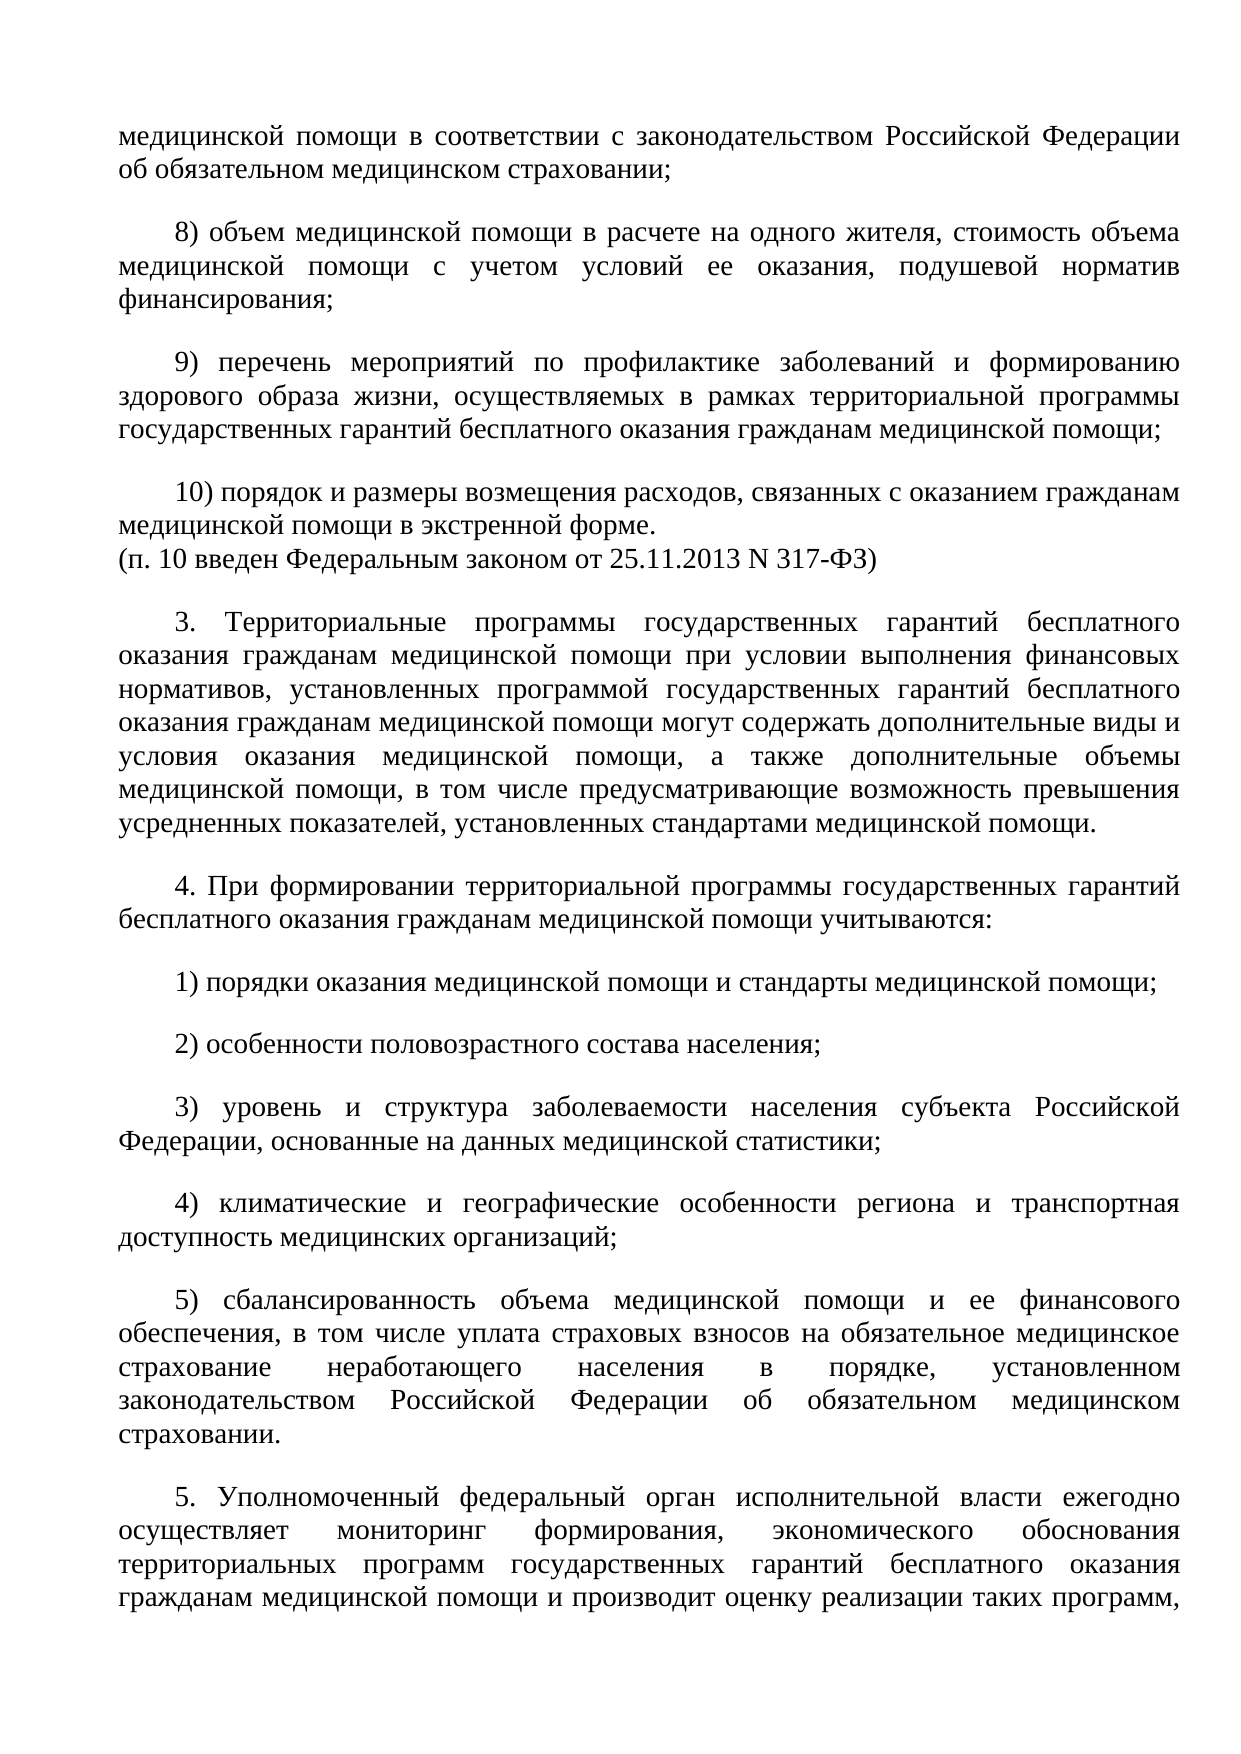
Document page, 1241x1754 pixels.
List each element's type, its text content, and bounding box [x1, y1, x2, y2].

text 1) порядки оказания медицинской помощи и стандарты медицинской помощи; [118, 964, 1181, 997]
text 3. Территориальные программы государственных гарантий бесплатного оказания гражданам медицинской помощи при условии выполнения финансовых нормативов, установленных программой государственных гарантий бесплатного оказания гражданам медицинской помощи могут содержать дополнительные виды и условия оказания медицинской помощи, а также дополнительные объемы медицинской помощи, в том числе предусматривающие возможность превышения усредненных показателей, установленных стандартами медицинской помощи. [118, 604, 1181, 838]
text 5) сбалансированность объема медицинской помощи и ее финансового обеспечения, в том числе уплата страховых взносов на обязательное медицинское страхование неработающего населения в порядке, установленном законодательством Российской Федерации об обязательном медицинском страховании. [118, 1282, 1181, 1449]
text (п. 10 введен Федеральным законом от 25.11.2013 N 317-ФЗ) [118, 541, 1181, 574]
text 4. При формировании территориальной программы государственных гарантий бесплатного оказания гражданам медицинской помощи учитываются: [118, 868, 1181, 935]
text 2) особенности половозрастного состава населения; [118, 1027, 1181, 1060]
text 5. Уполномоченный федеральный орган исполнительной власти ежегодно осуществляет мониторинг формирования, экономического обоснования территориальных программ государственных гарантий бесплатного оказания гражданам медицинской помощи и производит оценку реализации таких программ, [118, 1479, 1181, 1613]
text 4) климатические и географические особенности региона и транспортная доступность медицинских организаций; [118, 1186, 1181, 1253]
text 8) объем медицинской помощи в расчете на одного жителя, стоимость объема медицинской помощи с учетом условий ее оказания, подушевой норматив финансирования; [118, 214, 1181, 315]
text 10) порядок и размеры возмещения расходов, связанных с оказанием гражданам медицинской помощи в экстренной форме. [118, 474, 1181, 541]
text медицинской помощи в соответствии с законодательством Российской Федерации об обязательном медицинском страховании; [118, 118, 1181, 185]
text 9) перечень мероприятий по профилактике заболеваний и формированию здорового образа жизни, осуществляемых в рамках территориальной программы государственных гарантий бесплатного оказания гражданам медицинской помощи; [118, 344, 1181, 445]
text 3) уровень и структура заболеваемости населения субъекта Российской Федерации, основанные на данных медицинской статистики; [118, 1089, 1181, 1156]
